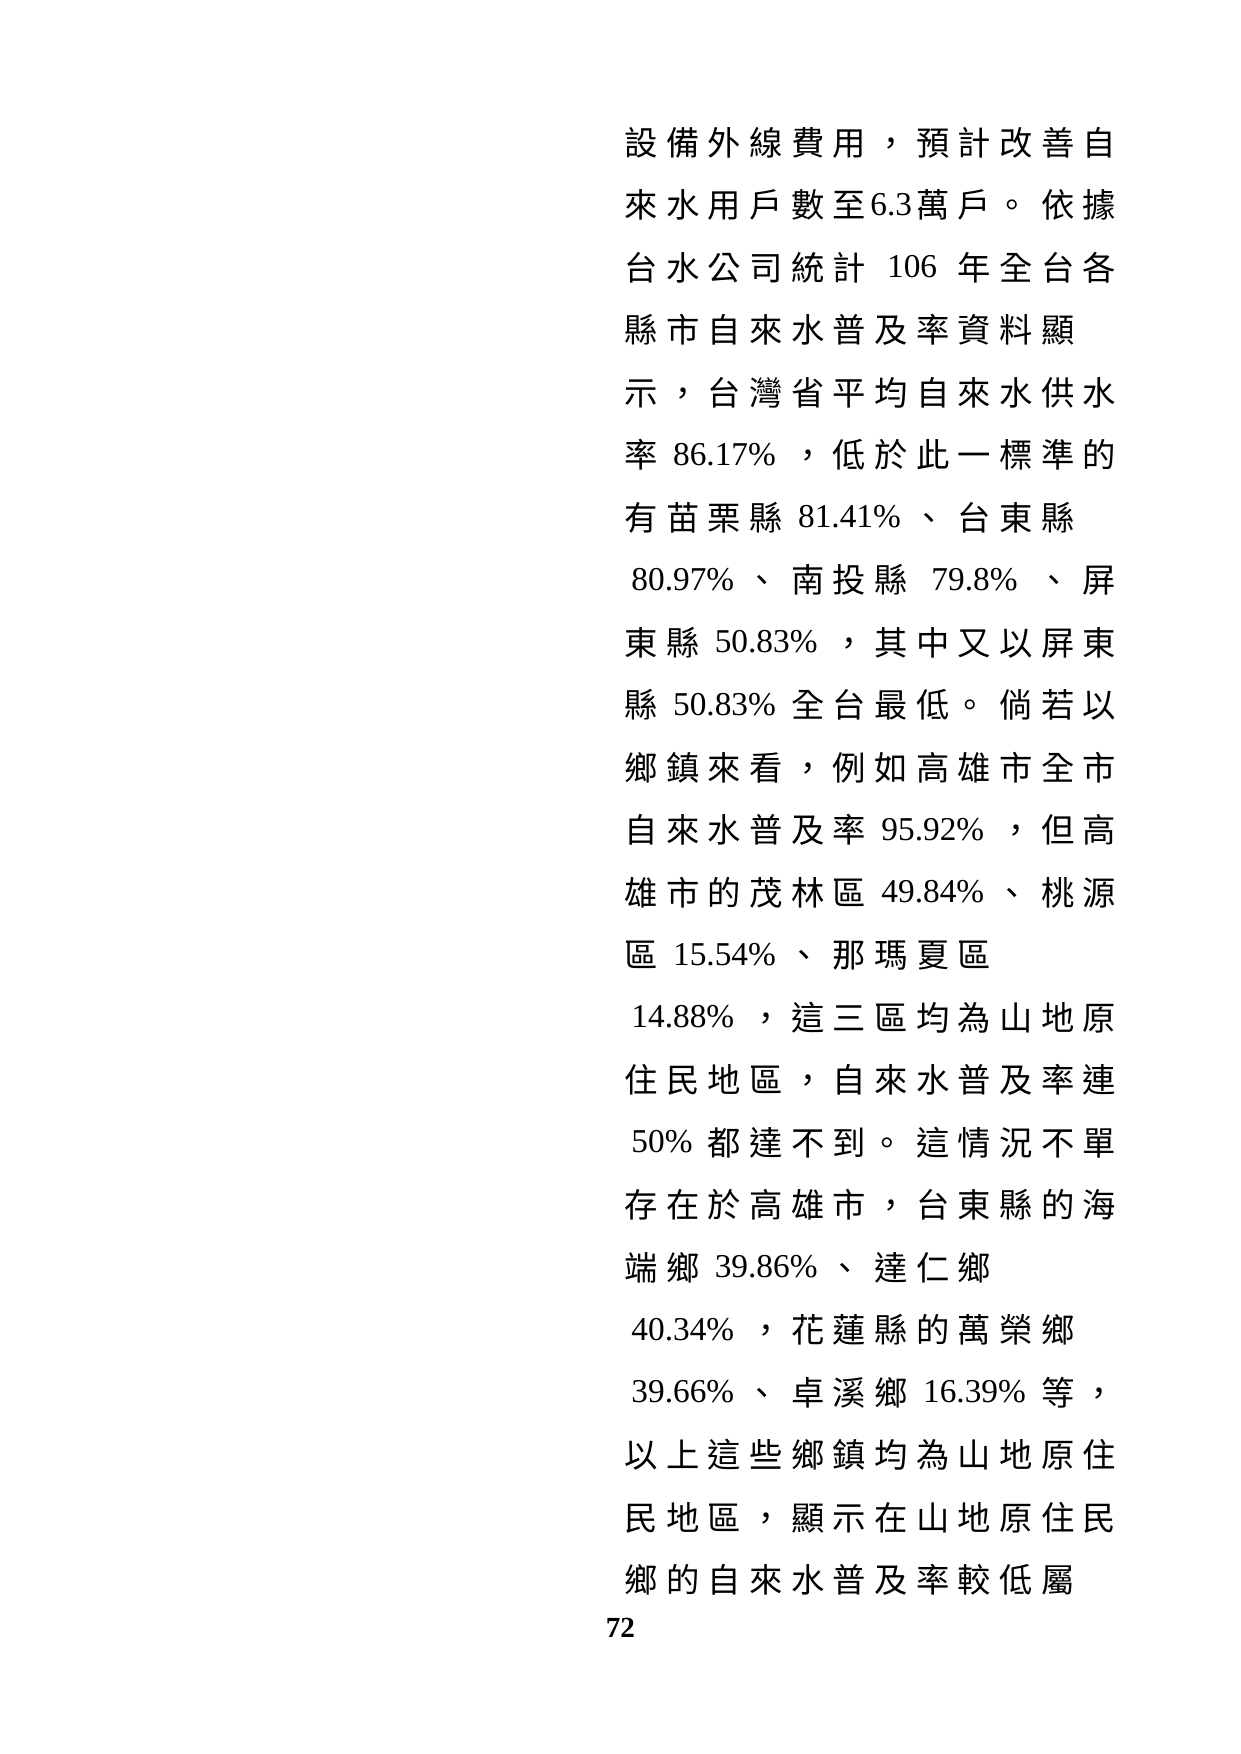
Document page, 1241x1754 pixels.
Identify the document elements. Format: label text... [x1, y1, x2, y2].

list 設備外線費用，預計改善自來水用戶數至6.3萬戶。依據台水公司統計106年全台各縣市自來水普及率資料顯示，台灣省平均自來水供水率86.17%，低於此一標準的有苗栗縣81.41%、台東縣80.97%、南投縣79.8%、屏東縣50.83%，其中又以屏東縣50.83%全台最低。倘若以鄉鎮來看，例如高雄市全市自來水普及率95.92%，但高雄市的茂林區49.84%、桃源區15.54%、那瑪夏區14.88%，這三區均為山地原住民地區，自來水普及率連50%都達不到。這情況不單存在於高雄市，台東縣的海端鄉39.86%、達仁鄉40.34%，花蓮縣的萬榮鄉39.66%、卓溪鄉16.39%等，以上這些鄉鎮均為山地原住民地區，顯示在山地原住民鄉的自來水普及率較低屬 [536, 99, 1120, 1599]
